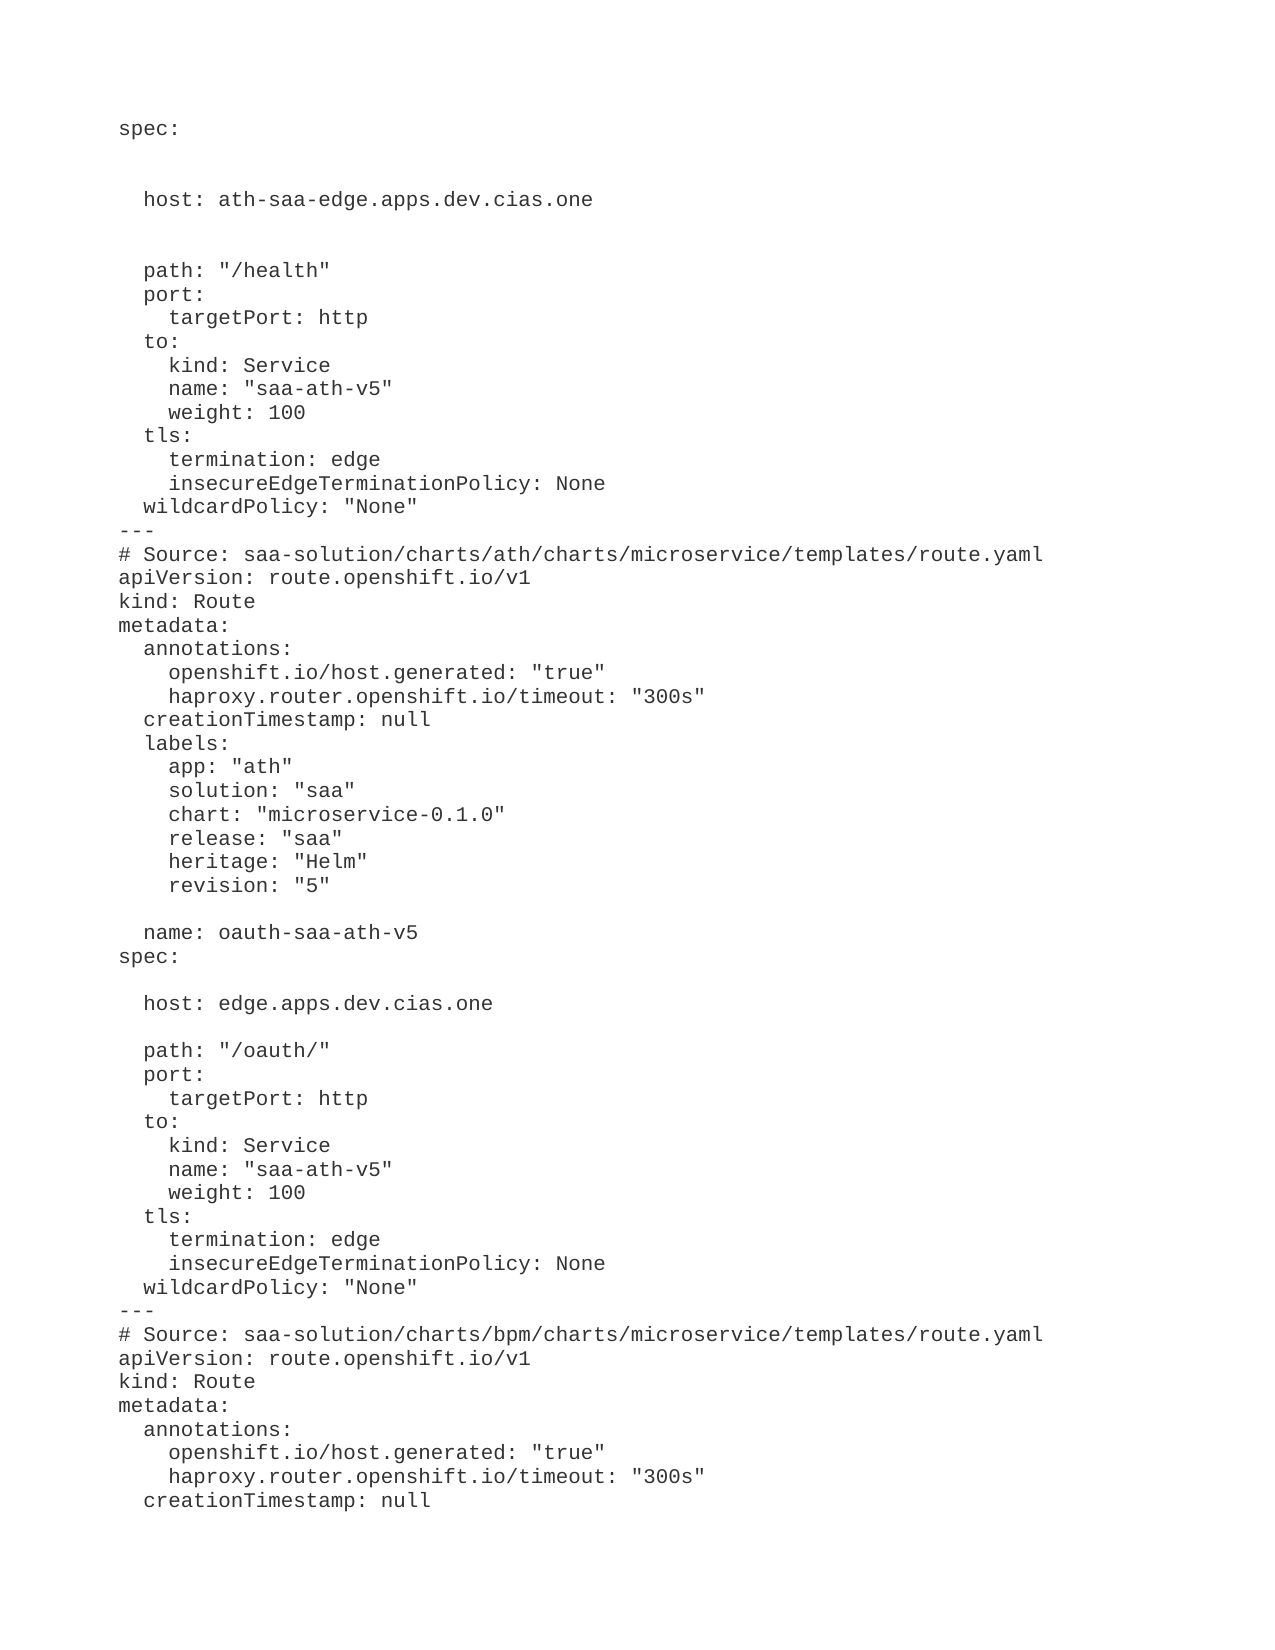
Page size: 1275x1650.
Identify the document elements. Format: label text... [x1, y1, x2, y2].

text solution: "saa" [118, 780, 1157, 804]
text apiVersion: route.openshift.io/v1 [118, 1348, 1157, 1371]
text targetPort: http [118, 1088, 1157, 1111]
text to: [118, 331, 1157, 354]
text annotations: [118, 638, 1157, 662]
text tls: [118, 1206, 1157, 1229]
text host: ath-saa-edge.apps.dev.cias.one [118, 189, 1157, 213]
text port: [118, 284, 1157, 307]
text apiVersion: route.openshift.io/v1 [118, 567, 1157, 591]
text kind: Service [118, 354, 1157, 378]
text --- [118, 520, 1157, 544]
text name: "saa-ath-v5" [118, 1158, 1157, 1182]
text kind: Route [118, 591, 1157, 615]
text metadata: [118, 615, 1157, 638]
text revision: "5" [118, 875, 1157, 898]
text creationTimestamp: null [118, 709, 1157, 733]
text host: edge.apps.dev.cias.one [118, 993, 1157, 1017]
text termination: edge [118, 1229, 1157, 1253]
text insecureEdgeTerminationPolicy: None [118, 1253, 1157, 1277]
text name: "saa-ath-v5" [118, 378, 1157, 402]
text openshift.io/host.generated: "true" [118, 662, 1157, 686]
text app: "ath" [118, 757, 1157, 780]
text name: oauth-saa-ath-v5 [118, 922, 1157, 946]
text wildcardPolicy: "None" [118, 1277, 1157, 1300]
text path: "/health" [118, 260, 1157, 284]
text port: [118, 1064, 1157, 1088]
text weight: 100 [118, 402, 1157, 426]
text chart: "microservice-0.1.0" [118, 804, 1157, 827]
text spec: [118, 118, 1157, 142]
text release: "saa" [118, 827, 1157, 851]
text # Source: saa-solution/charts/bpm/charts/microservice/templates/route.yaml [118, 1324, 1157, 1348]
text labels: [118, 733, 1157, 757]
text kind: Route [118, 1371, 1157, 1395]
text to: [118, 1111, 1157, 1135]
text path: "/oauth/" [118, 1040, 1157, 1064]
text metadata: [118, 1395, 1157, 1419]
text --- [118, 1300, 1157, 1324]
text kind: Service [118, 1135, 1157, 1158]
text weight: 100 [118, 1182, 1157, 1206]
text heritage: "Helm" [118, 851, 1157, 875]
text targetPort: http [118, 307, 1157, 331]
text haproxy.router.openshift.io/timeout: "300s" [118, 1466, 1157, 1489]
text wildcardPolicy: "None" [118, 496, 1157, 520]
text annotations: [118, 1419, 1157, 1442]
text insecureEdgeTerminationPolicy: None [118, 473, 1157, 496]
text openshift.io/host.generated: "true" [118, 1442, 1157, 1466]
text haproxy.router.openshift.io/timeout: "300s" [118, 686, 1157, 709]
text spec: [118, 946, 1157, 969]
text tls: [118, 426, 1157, 449]
text creationTimestamp: null [118, 1489, 1157, 1513]
text # Source: saa-solution/charts/ath/charts/microservice/templates/route.yaml [118, 544, 1157, 567]
text termination: edge [118, 449, 1157, 473]
